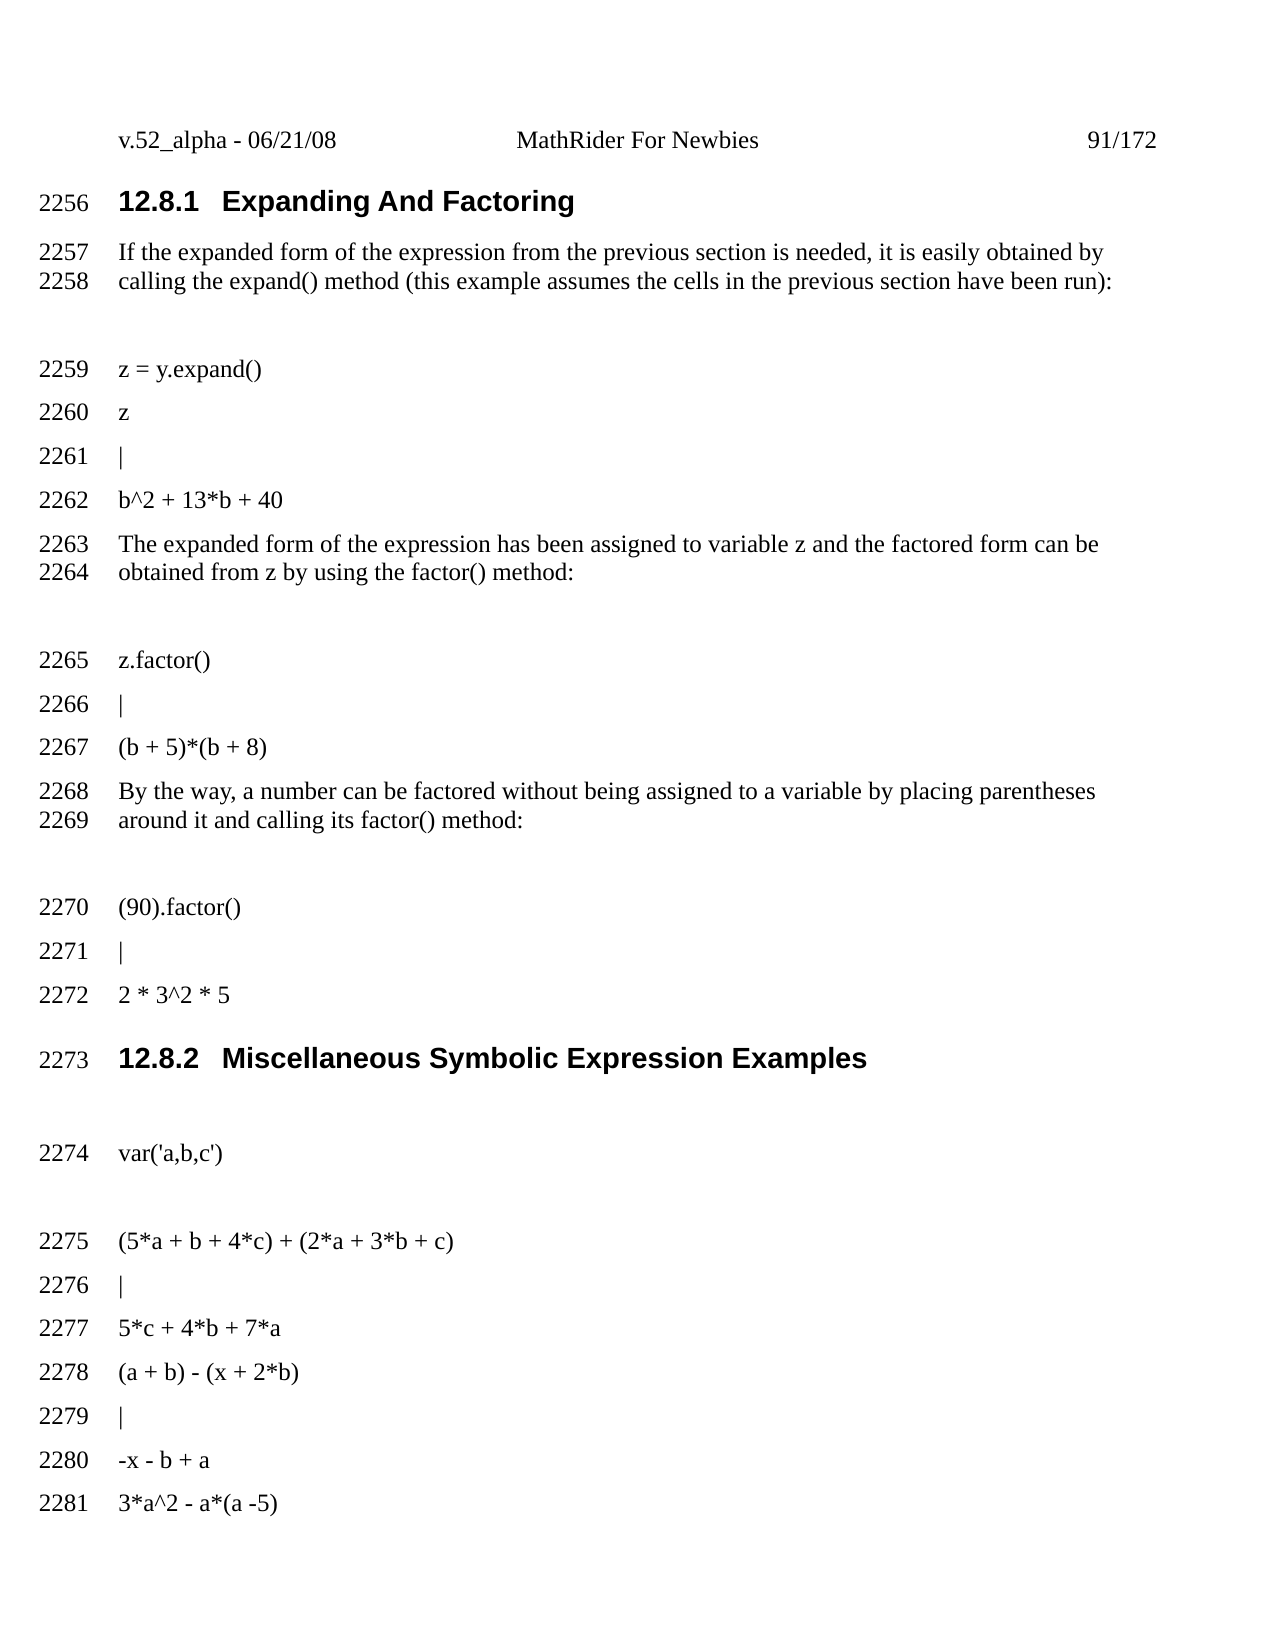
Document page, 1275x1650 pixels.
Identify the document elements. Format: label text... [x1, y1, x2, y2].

text var('a,b,c') [118, 1138, 1157, 1167]
text 5*c + 4*b + 7*a [118, 1313, 1157, 1342]
text z.factor() [118, 645, 1157, 674]
text 3*a^2 - a*(a -5) [118, 1488, 1157, 1517]
text | [118, 441, 1157, 470]
text 2 * 3^2 * 5 [118, 980, 1157, 1009]
text (a + b) - (x + 2*b) [118, 1357, 1157, 1386]
subtitle Expanding And Factoring [118, 184, 1157, 217]
text b^2 + 13*b + 40 [118, 485, 1157, 514]
text z [118, 397, 1157, 426]
text The expanded form of the expression has been assigned to variable z and the factored form can be obtained from z by using the factor() method: [118, 529, 1157, 586]
text | [118, 1401, 1157, 1430]
text (5*a + b + 4*c) + (2*a + 3*b + c) [118, 1226, 1157, 1255]
text | [118, 936, 1157, 965]
text (b + 5)*(b + 8) [118, 732, 1157, 761]
text If the expanded form of the expression from the previous section is needed, it is easily obtained by calling the expand() method (this example assumes the cells in the previous section have been run): [118, 237, 1157, 295]
text z = y.expand() [118, 354, 1157, 382]
text | [118, 1270, 1157, 1298]
text By the way, a number can be factored without being assigned to a variable by placing parentheses around it and calling its factor() method: [118, 776, 1157, 834]
subtitle Miscellaneous Symbolic Expression Examples [118, 1041, 1157, 1075]
text (90).factor() [118, 892, 1157, 921]
text -x - b + a [118, 1445, 1157, 1473]
text | [118, 689, 1157, 717]
